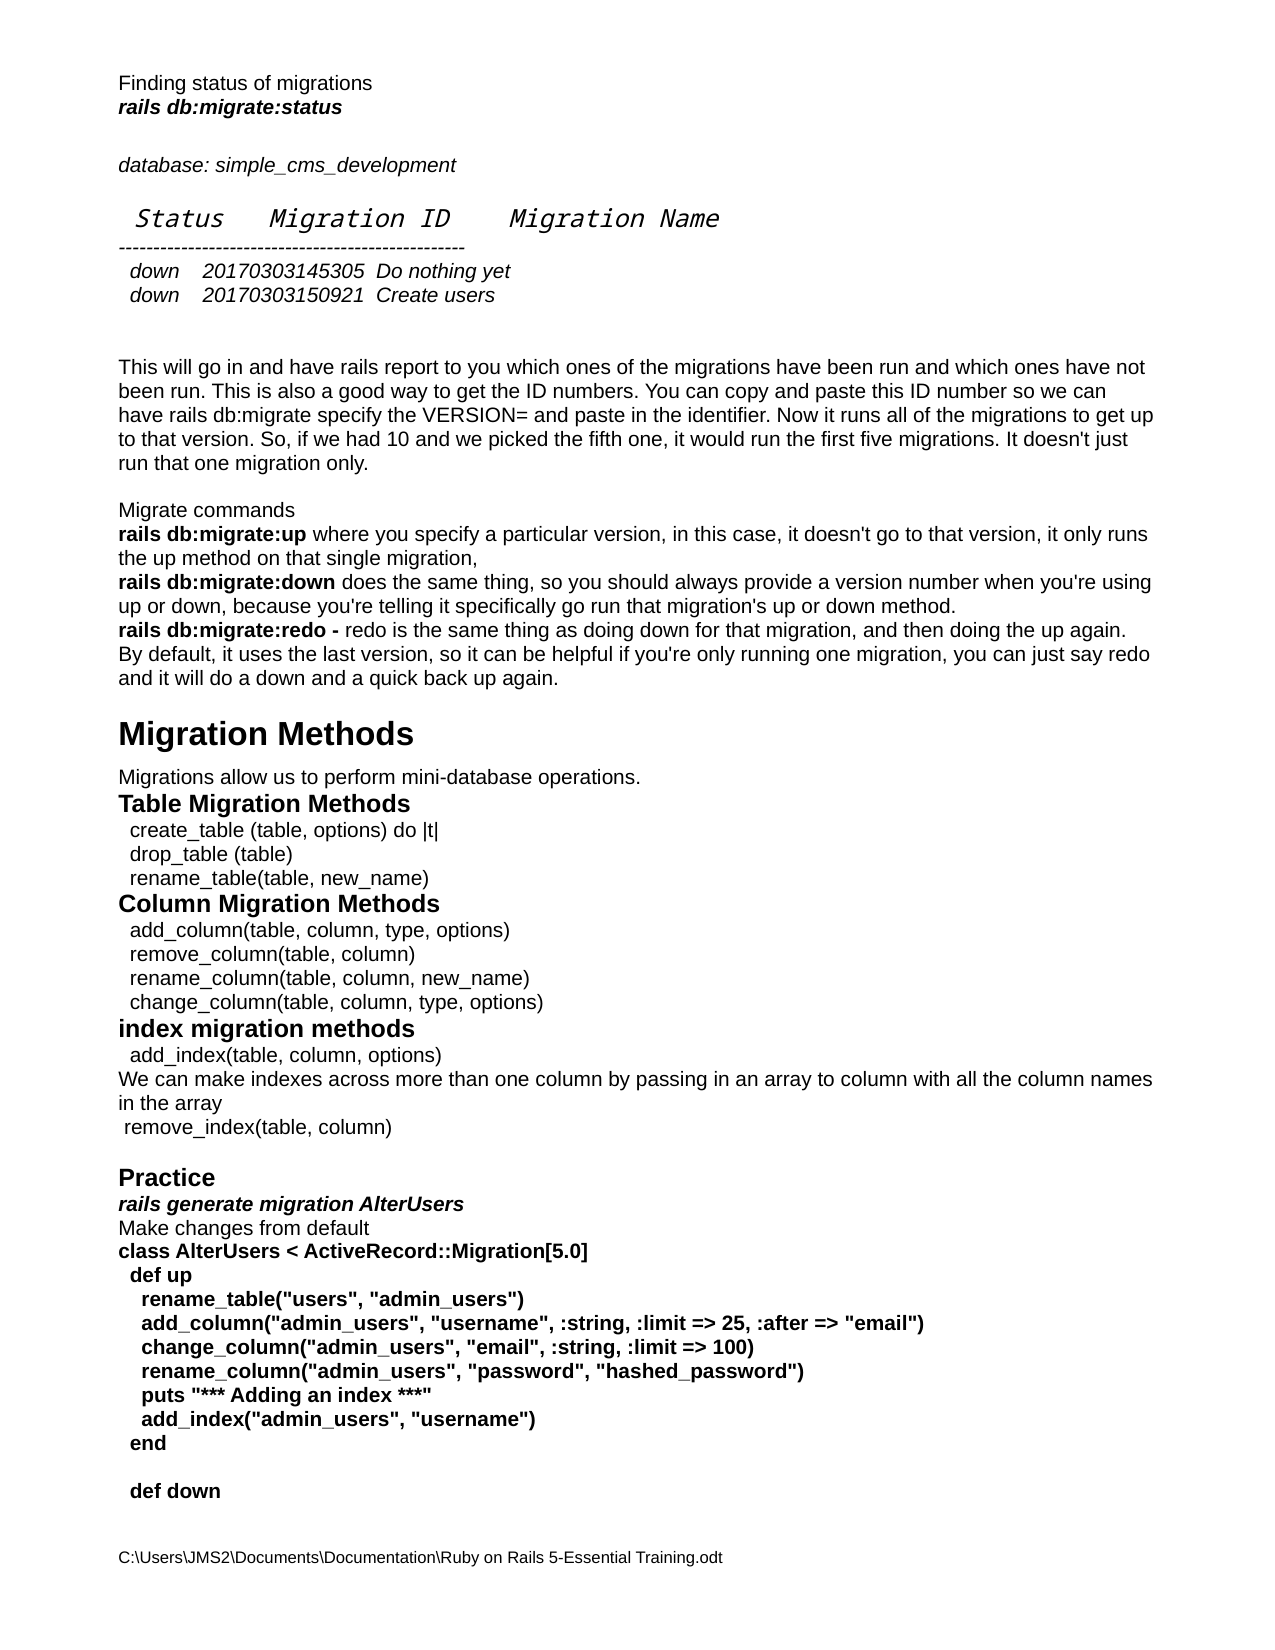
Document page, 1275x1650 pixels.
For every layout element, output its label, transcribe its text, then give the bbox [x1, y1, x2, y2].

text create_table (table, options) do |t| [118, 818, 1157, 842]
text -------------------------------------------------- [118, 235, 1157, 259]
text change_column("admin_users", "email", :string, :limit => 100) [118, 1335, 1157, 1359]
text add_column("admin_users", "username", :string, :limit => 25, :after => "email") [118, 1311, 1157, 1335]
text def down [118, 1479, 1157, 1503]
text class AlterUsers < ActiveRecord::Migration[5.0] [118, 1239, 1157, 1263]
subtitle Practice [118, 1163, 1157, 1191]
text rails db:migrate:up where you specify a particular version, in this case, it doesn't go to that version, it only runs the up method on that single migration, [118, 522, 1157, 570]
text puts "*** Adding an index ***" [118, 1383, 1157, 1407]
text remove_index(table, column) [118, 1115, 1157, 1139]
text database: simple_cms_development [118, 153, 1157, 177]
text We can make indexes across more than one column by passing in an array to column with all the column names in the array [118, 1067, 1157, 1115]
text rails db:migrate:redo - redo is the same thing as doing down for that migration, and then doing the up again. By default, it uses the last version, so it can be helpful if you're only running one migration, you can just say redo and it will do a down and a quick back up again. [118, 618, 1157, 690]
text This will go in and have rails report to you which ones of the migrations have been run and which ones have not been run. This is also a good way to get the ID numbers. You can copy and paste this ID number so we can have rails db:migrate specify the VERSION= and paste in the identifier. Now it runs all of the migrations to get up to that version. So, if we had 10 and we picked the fifth one, it would run the first five migrations. It doesn't just run that one migration only. [118, 354, 1157, 474]
text change_column(table, column, type, options) [118, 990, 1157, 1014]
text Finding status of migrations [118, 71, 1157, 95]
text down 20170303150921 Create users [118, 283, 1157, 307]
text add_column(table, column, type, options) [118, 918, 1157, 942]
text rename_table(table, new_name) [118, 866, 1157, 889]
text rename_column(table, column, new_name) [118, 966, 1157, 990]
text Make changes from default [118, 1215, 1157, 1239]
subtitle Column Migration Methods [118, 889, 1157, 918]
subtitle index migration methods [118, 1014, 1157, 1043]
text rename_table("users", "admin_users") [118, 1287, 1157, 1311]
text add_index("admin_users", "username") [118, 1407, 1157, 1431]
text drop_table (table) [118, 842, 1157, 866]
text def up [118, 1263, 1157, 1287]
text down 20170303145305 Do nothing yet [118, 259, 1157, 283]
text Status Migration ID Migration Name [118, 201, 1157, 235]
text rails db:migrate:down does the same thing, so you should always provide a version number when you're using up or down, because you're telling it specifically go run that migration's up or down method. [118, 570, 1157, 618]
text rails generate migration AlterUsers [118, 1191, 1157, 1215]
text rails db:migrate:status [118, 95, 1157, 119]
text add_index(table, column, options) [118, 1043, 1157, 1067]
text Migrations allow us to perform mini-database operations. [118, 765, 1157, 789]
text rename_column("admin_users", "password", "hashed_password") [118, 1359, 1157, 1383]
text Migrate commands [118, 498, 1157, 522]
subtitle Migration Methods [118, 714, 1157, 752]
subtitle Table Migration Methods [118, 789, 1157, 818]
text end [118, 1431, 1157, 1455]
text remove_column(table, column) [118, 942, 1157, 966]
